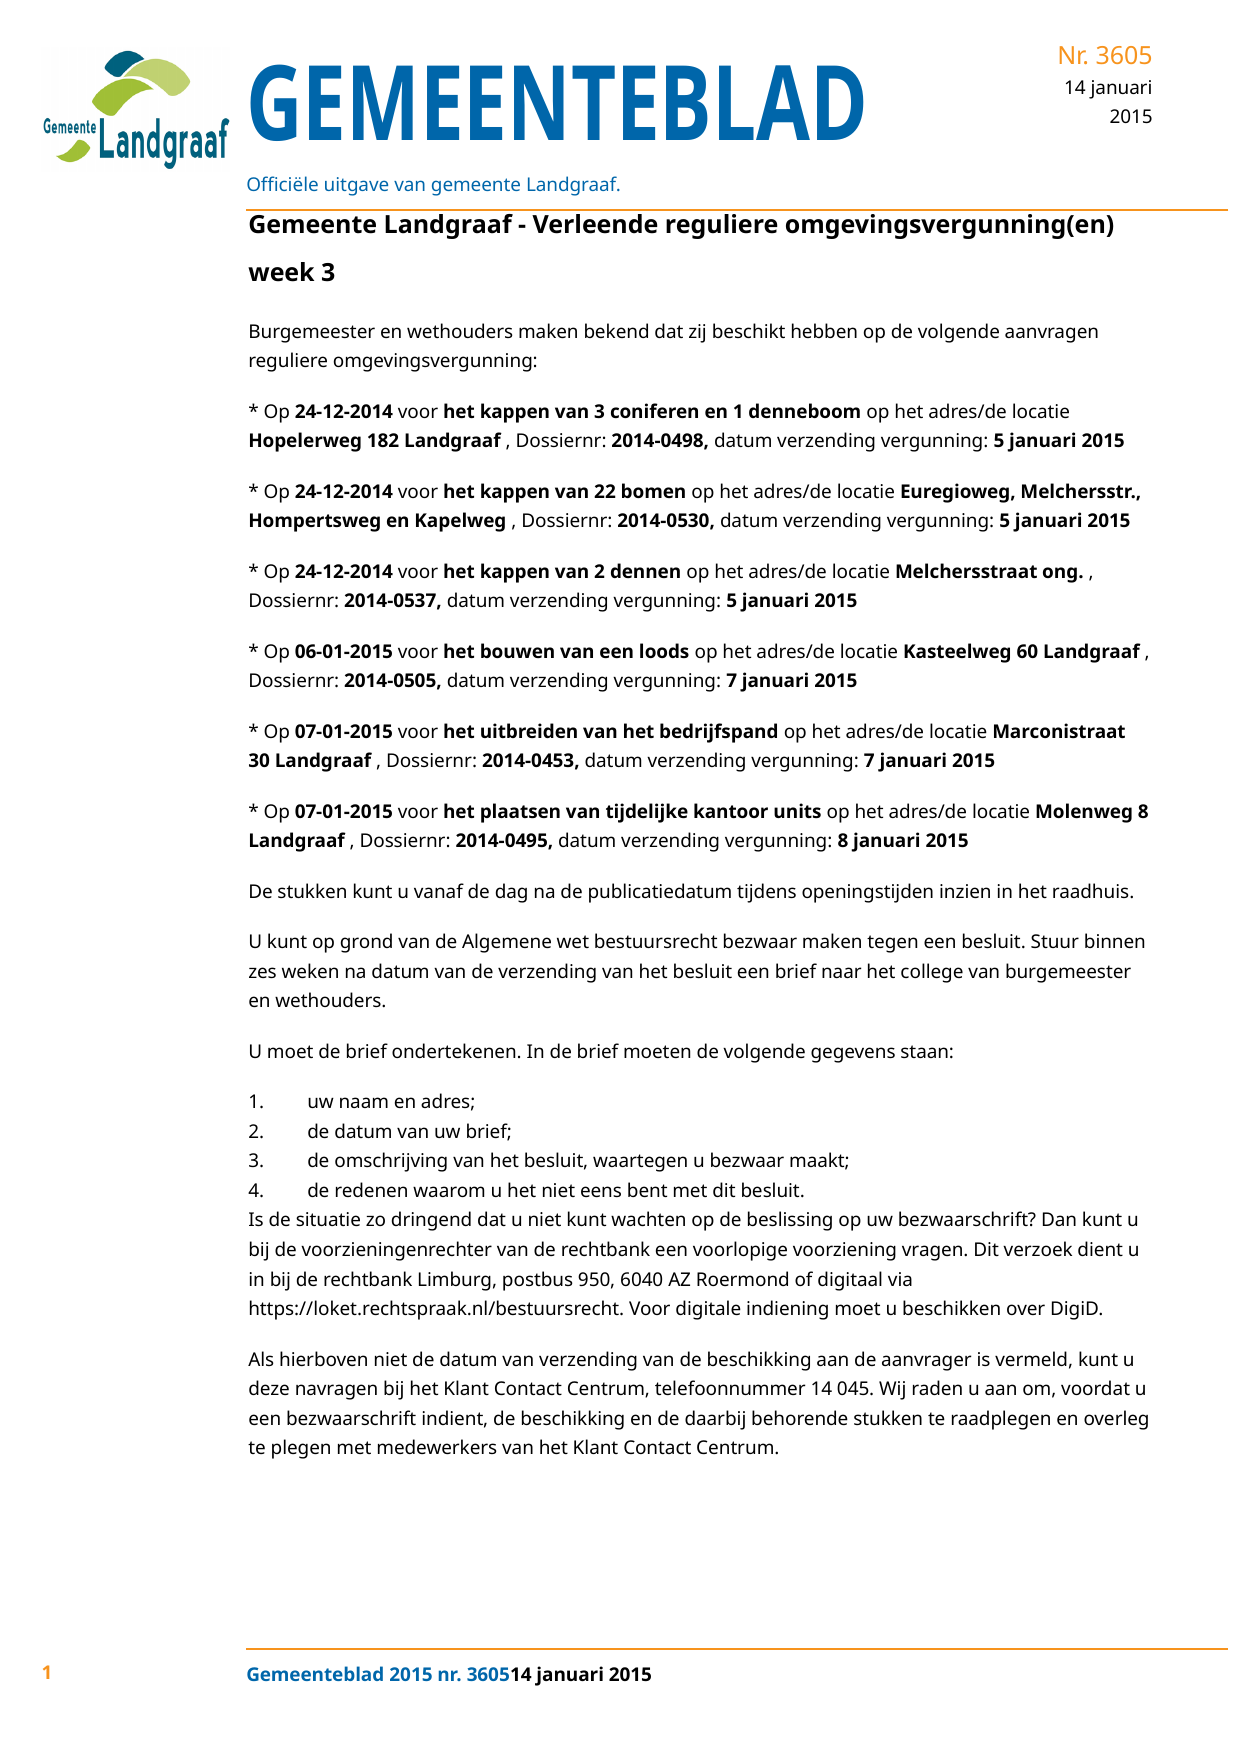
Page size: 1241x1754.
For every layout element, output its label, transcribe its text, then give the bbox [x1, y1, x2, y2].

text Als hierboven niet de datum van verzending van de beschikking aan de aanvrager is vermeld, kunt u deze navragen bij het Klant Contact Centrum, telefoonnummer 14 045. Wij raden u aan om, voordat u een bezwaarschrift indient, de beschikking en de daarbij behorende stukken te raadplegen en overleg te plegen met medewerkers van het Klant Contact Centrum. [248, 1346, 1152, 1460]
text Gemeente Landgraaf - Verleende reguliere omgevingsvergunning(en) week 3 [248, 211, 1152, 288]
list uw naam en adres; [248, 1088, 1152, 1114]
text Burgemeester en wethouders maken bekend dat zij beschikt hebben op de volgende aanvragen reguliere omgevingsvergunning: [248, 318, 1152, 373]
text * Op 24-12-2014 voor het kappen van 3 coniferen en 1 denneboom op het adres/de locatie Hopelerweg 182 Landgraaf , Dossiernr: 2014-0498, datum verzending vergunning: 5 januari 2015 [248, 398, 1152, 453]
text * Op 07-01-2015 voor het uitbreiden van het bedrijfspand op het adres/de locatie Marconistraat 30 Landgraaf , Dossiernr: 2014-0453, datum verzending vergunning: 7 januari 2015 [248, 718, 1152, 773]
text Is de situatie zo dringend dat u niet kunt wachten op de beslissing op uw bezwaarschrift? Dan kunt u bij de voorzieningenrechter van de rechtbank een voorlopige voorziening vragen. Dit verzoek dient u in bij de rechtbank Limburg, postbus 950, 6040 AZ Roermond of digitaal via https://loket.rechtspraak.nl/bestuursrecht. Voor digitale indiening moet u beschikken over DigiD. [248, 1207, 1152, 1321]
list de omschrijving van het besluit, waartegen u bezwaar maakt; [248, 1147, 1152, 1173]
picture [41, 47, 231, 172]
list de datum van uw brief; [248, 1118, 1152, 1144]
text * Op 24-12-2014 voor het kappen van 2 dennen op het adres/de locatie Melchersstraat ong. , Dossiernr: 2014-0537, datum verzending vergunning: 5 januari 2015 [248, 558, 1152, 613]
text * Op 24-12-2014 voor het kappen van 22 bomen op het adres/de locatie Euregioweg, Melchersstr., Hompertsweg en Kapelweg , Dossiernr: 2014-0530, datum verzending vergunning: 5 januari 2015 [248, 478, 1152, 533]
text U kunt op grond van de Algemene wet bestuursrecht bezwaar maken tegen een besluit. Stuur binnen zes weken na datum van de verzending van het besluit een brief naar het college van burgemeester en wethouders. [248, 928, 1152, 1013]
text De stukken kunt u vanaf de dag na de publicatiedatum tijdens openingstijden inzien in het raadhuis. [248, 878, 1152, 904]
text U moet de brief ondertekenen. In de brief moeten de volgende gegevens staan: [248, 1038, 1152, 1064]
text * Op 07-01-2015 voor het plaatsen van tijdelijke kantoor units op het adres/de locatie Molenweg 8 Landgraaf , Dossiernr: 2014-0495, datum verzending vergunning: 8 januari 2015 [248, 798, 1152, 853]
text * Op 06-01-2015 voor het bouwen van een loods op het adres/de locatie Kasteelweg 60 Landgraaf , Dossiernr: 2014-0505, datum verzending vergunning: 7 januari 2015 [248, 638, 1152, 693]
list de redenen waarom u het niet eens bent met dit besluit. [248, 1177, 1152, 1203]
